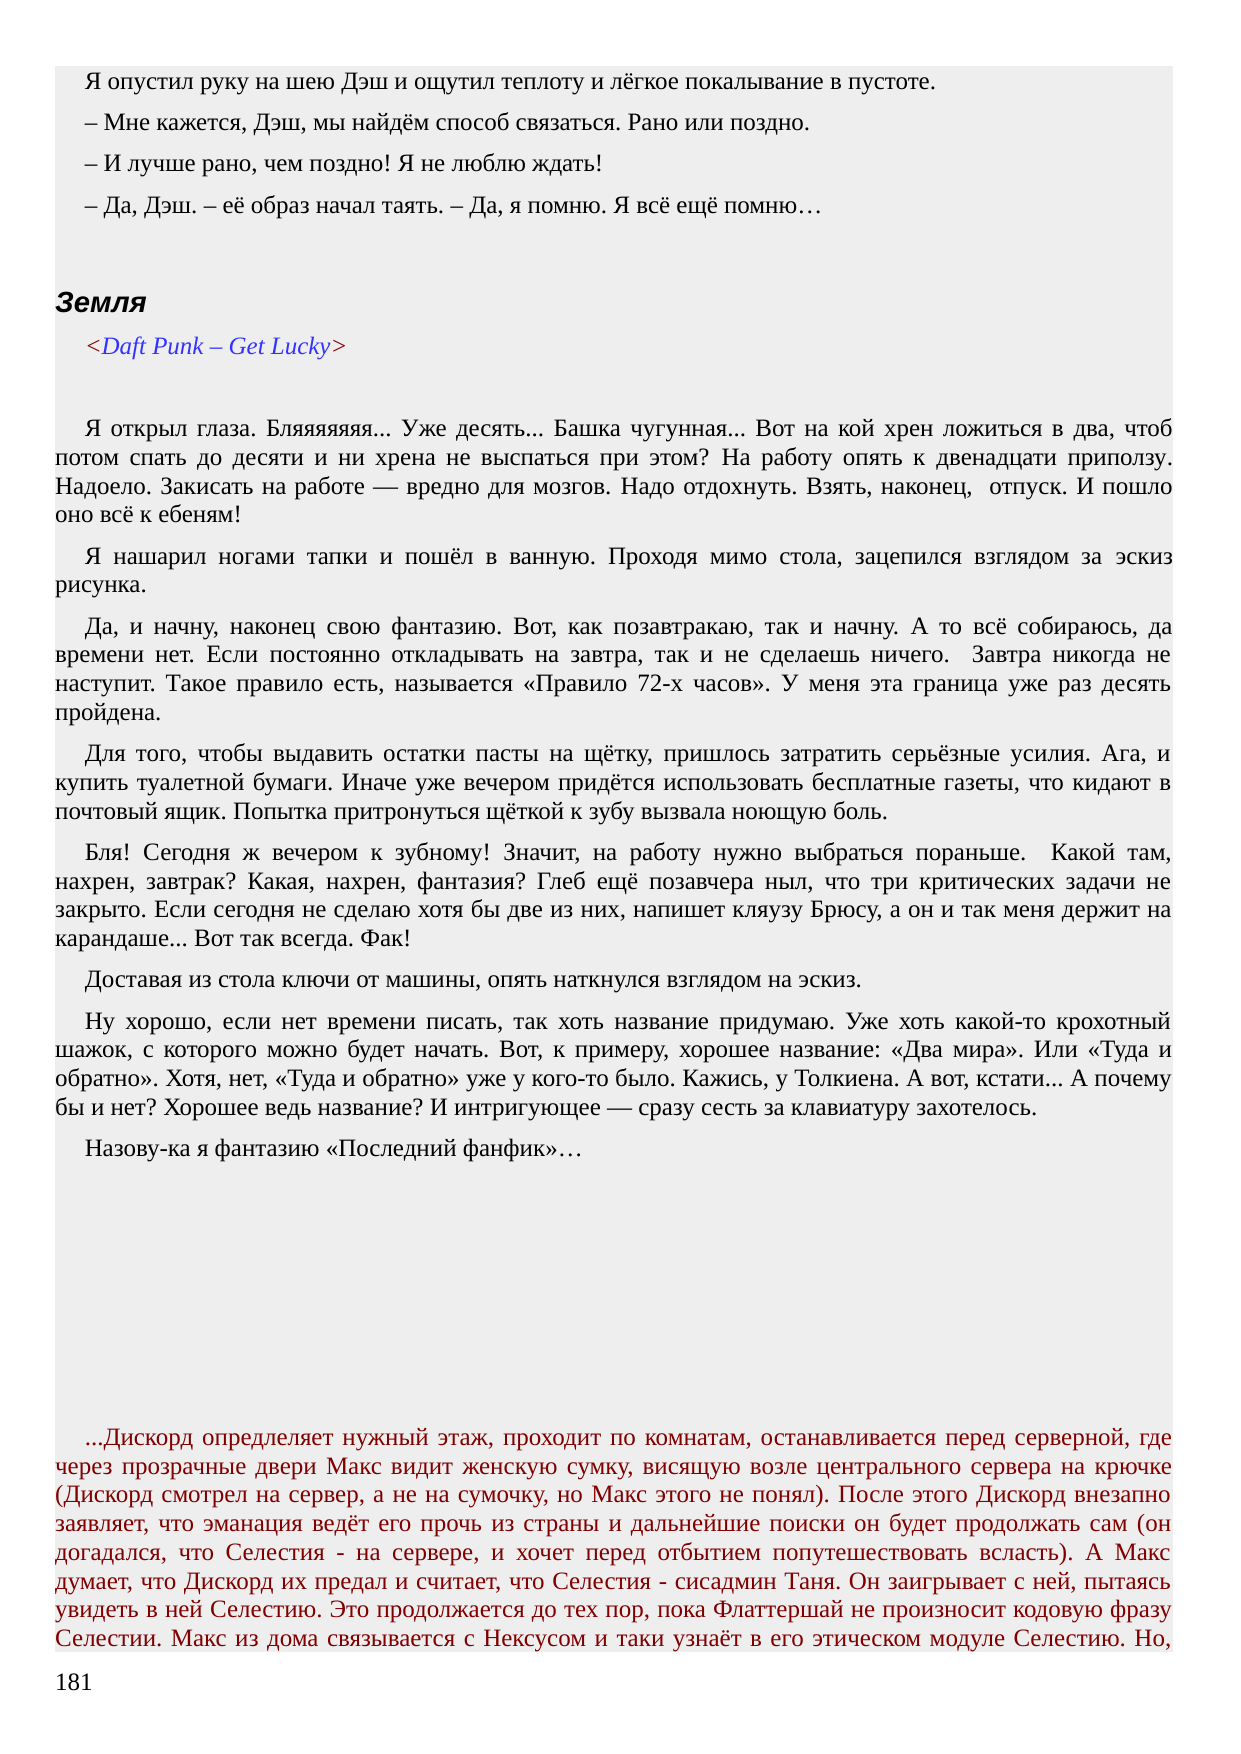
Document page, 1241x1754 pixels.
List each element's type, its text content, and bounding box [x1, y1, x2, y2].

text – Да, Дэш. – её образ начал таять. – Да, я помню. Я всё ещё помню… [55, 190, 1173, 218]
text ...Дискорд опредлеляет нужный этаж, проходит по комнатам, останавливается перед серверной, где через прозрачные двери Макс видит женскую сумку, висящую возле центрального сервера на крючке (Дискорд смотрел на сервер, а не на сумочку, но Макс этого не понял). После этого Дискорд внезапно заявляет, что эманация ведёт его прочь из страны и дальнейшие поиски он будет продолжать сам (он догадался, что Селестия - на сервере, и хочет перед отбытием попутешествовать всласть). А Макс думает, что Дискорд их предал и считает, что Селестия - сисадмин Таня. Он заигрывает с ней, пытаясь увидеть в ней Селестию. Это продолжается до тех пор, пока Флаттершай не произносит кодовую фразу Селестии. Макс из дома связывается с Нексусом и таки узнаёт в его этическом модуле Селестию. Но, [55, 1422, 1173, 1652]
text Ну хорошо, если нет времени писать, так хоть название придумаю. Уже хоть какой-то крохотный шажок, с которого можно будет начать. Вот, к примеру, хорошее название: «Два мира». Или «Туда и обратно». Хотя, нет, «Туда и обратно» уже у кого-то было. Кажись, у Толкиена. А вот, кстати... А почему бы и нет? Хорошее ведь название? И интригующее — сразу сесть за клавиатуру захотелось. [55, 1006, 1173, 1121]
subtitle Земля [55, 285, 1173, 318]
text Я открыл глаза. Бляяяяяяя... Уже десять... Башка чугунная... Вот на кой хрен ложиться в два, чтоб потом спать до десяти и ни хрена не выспаться при этом? На работу опять к двенадцати приползу. Надоело. Закисать на работе — вредно для мозгов. Надо отдохнуть. Взять, наконец, отпуск. И пошло оно всё к ебеням! [55, 413, 1173, 528]
text Бля! Сегодня ж вечером к зубному! Значит, на работу нужно выбраться пораньше. Какой там, нахрен, завтрак? Какая, нахрен, фантазия? Глеб ещё позавчера ныл, что три критических задачи не закрыто. Если сегодня не сделаю хотя бы две из них, напишет кляузу Брюсу, а он и так меня держит на карандаше... Вот так всегда. Фак! [55, 837, 1173, 952]
text Я нашарил ногами тапки и пошёл в ванную. Проходя мимо стола, зацепился взглядом за эскиз рисунка. [55, 541, 1173, 598]
text Для того, чтобы выдавить остатки пасты на щётку, пришлось затратить серьёзные усилия. Ага, и купить туалетной бумаги. Иначе уже вечером придётся использовать бесплатные газеты, что кидают в почтовый ящик. Попытка притронуться щёткой к зубу вызвала ноющую боль. [55, 738, 1173, 824]
text – Мне кажется, Дэш, мы найдём способ связаться. Рано или поздно. [55, 107, 1173, 136]
text Назову-ка я фантазию «Последний фанфик»… [55, 1133, 1173, 1162]
text – И лучше рано, чем поздно! Я не люблю ждать! [55, 148, 1173, 177]
text Да, и начну, наконец свою фантазию. Вот, как позавтракаю, так и начну. А то всё собираюсь, да времени нет. Если постоянно откладывать на завтра, так и не сделаешь ничего. Завтра никогда не наступит. Такое правило есть, называется «Правило 72-х часов». У меня эта граница уже раз десять пройдена. [55, 611, 1173, 726]
text <Daft Punk – Get Lucky> [55, 331, 1173, 359]
text Я опустил руку на шею Дэш и ощутил теплоту и лёгкое покалывание в пустоте. [55, 66, 1173, 95]
text Доставая из стола ключи от машины, опять наткнулся взглядом на эскиз. [55, 964, 1173, 993]
